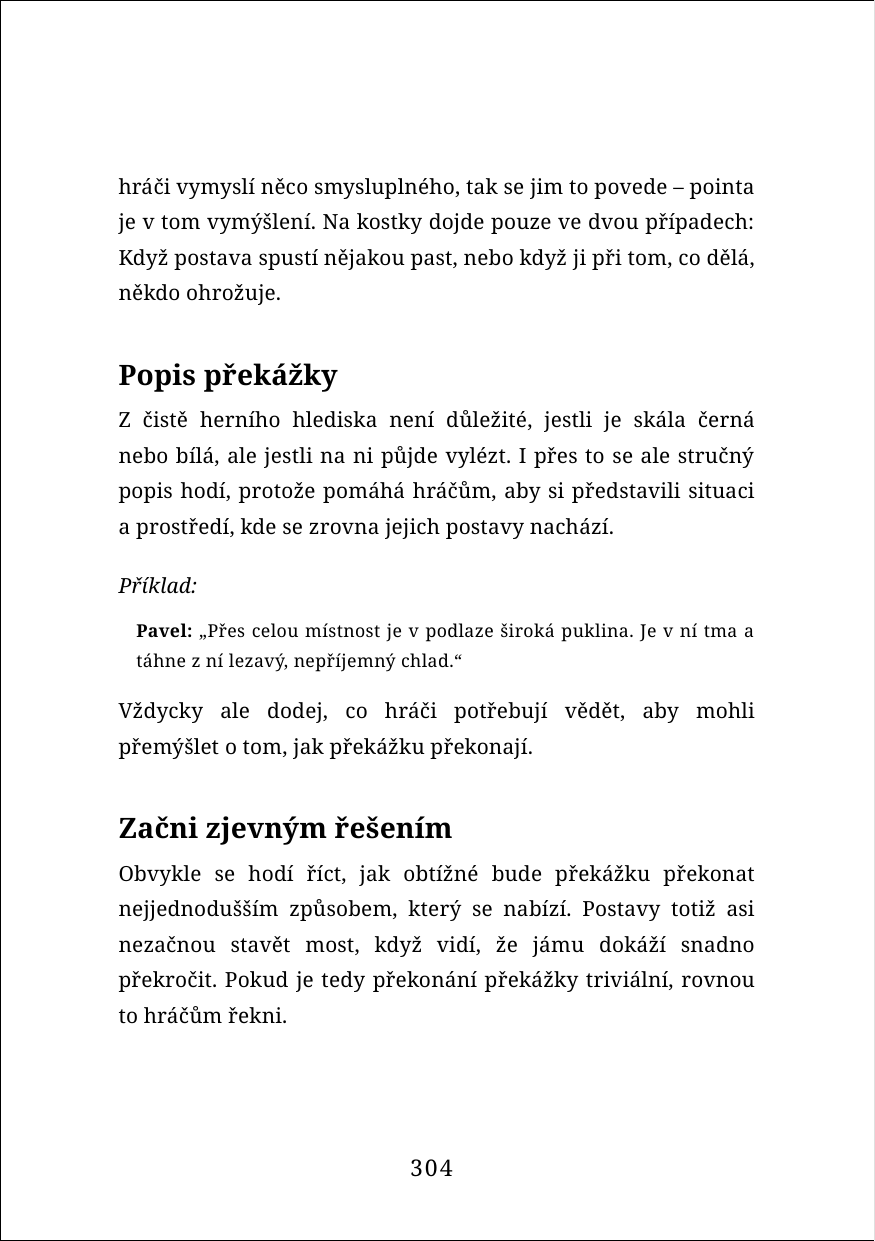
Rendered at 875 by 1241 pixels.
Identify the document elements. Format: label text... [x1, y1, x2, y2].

text Příklad: [118, 571, 756, 599]
subtitle Začni zjevným řešením [118, 809, 756, 847]
text Vždycky ale dodej, co hráči potřebují vědět, aby mohli přemýšlet o tom, jak překážku překonají. [118, 696, 756, 760]
text Obvykle se hodí říct, jak obtížné bude překážku překonat nejjednodušším způsobem, který se nabízí. Postavy totiž asi nezačnou stavět most, když vidí, že jámu dokáží snadno překročit. Pokud je tedy překonání překážky triviální, rovnou to hráčům řekni. [118, 859, 756, 1029]
text Z čistě herního hlediska není důležité, jestli je skála černá nebo bílá, ale jestli na ni půjde vylézt. I přes to se ale stručný popis hodí, protože pomáhá hráčům, aby si představili situaci a prostředí, kde se zrovna jejich postavy nachází. [118, 405, 756, 540]
text Pavel: „Přes celou místnost je v podlaze široká puklina. Je v ní tma a táhne z ní lezavý, nepříjemný chlad.“ [136, 618, 756, 673]
text hráči vymyslí něco smysluplného, tak se jim to povede – pointa je v tom vymýšlení. Na kostky dojde pouze ve dvou případech: Když postava spustí nějakou past, nebo když ji při tom, co dělá, někdo ohrožuje. [118, 172, 756, 307]
subtitle Popis překážky [118, 355, 756, 393]
